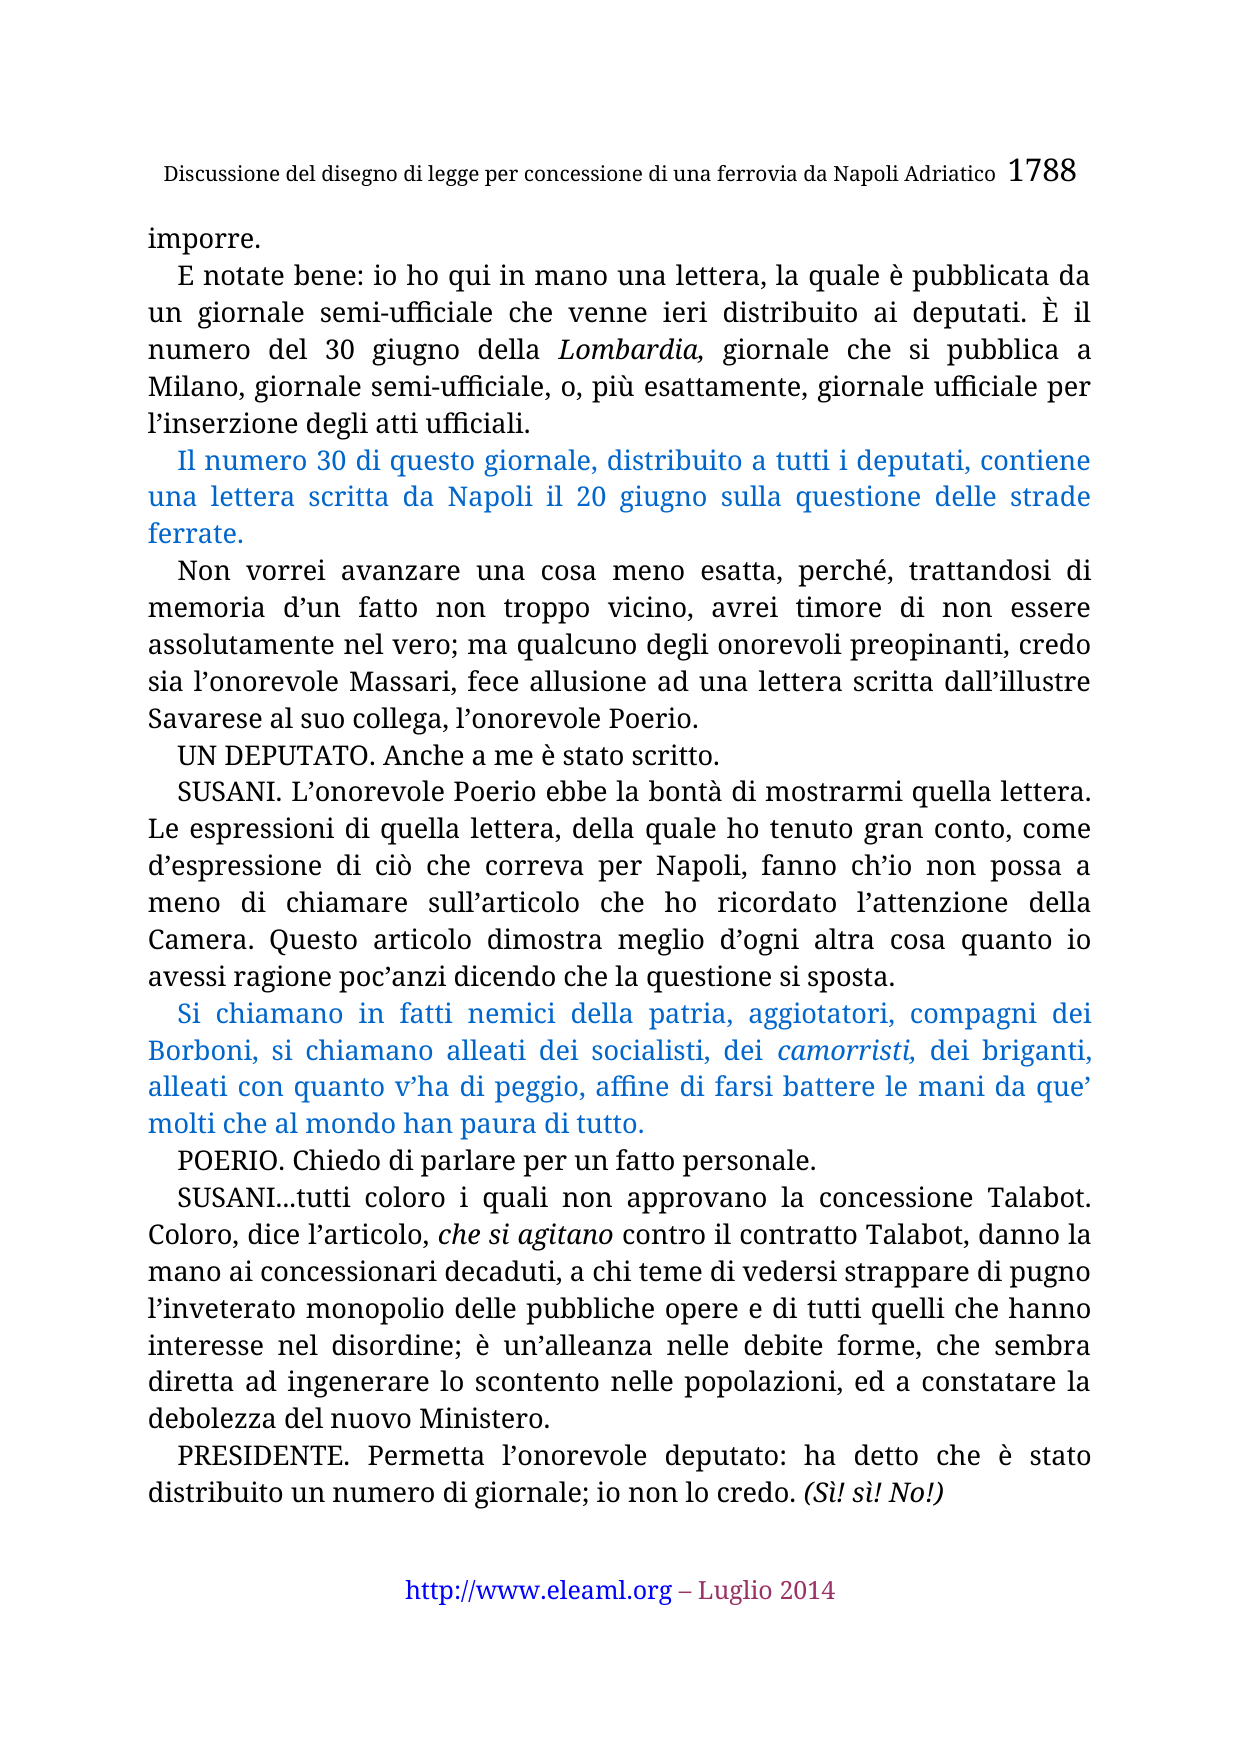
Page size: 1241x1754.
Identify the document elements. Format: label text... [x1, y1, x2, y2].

text Il numero 30 di questo giornale, distribuito a tutti i deputati, contiene una lettera scritta da Napoli il 20 giugno sulla questione delle strade ferrate. [148, 441, 1093, 552]
text UN DEPUTATO. Anche a me è stato scritto. [148, 736, 1093, 773]
text imporre. [148, 220, 1093, 257]
text PRESIDENTE. Permetta l’onorevole deputato: ha detto che è stato distribuito un numero di giornale; io non lo credo. (Sì! sì! No!) [148, 1437, 1093, 1510]
text E notate bene: io ho qui in mano una lettera, la quale è pubblicata da un giornale semi-ufficiale che venne ieri distribuito ai deputati. È il numero del 30 giugno della Lombardia, giornale che si pubblica a Milano, giornale semi-ufficiale, o, più esattamente, giornale ufficiale per l’inserzione degli atti ufficiali. [148, 257, 1093, 441]
text Non vorrei avanzare una cosa meno esatta, perché, trattandosi di memoria d’un fatto non troppo vicino, avrei timore di non essere assolutamente nel vero; ma qualcuno degli onorevoli preopinanti, credo sia l’onorevole Massari, fece allusione ad una lettera scritta dall’illustre Savarese al suo collega, l’onorevole Poerio. [148, 552, 1093, 736]
text POERIO. Chiedo di parlare per un fatto personale. [148, 1142, 1093, 1178]
text Si chiamano in fatti nemici della patria, aggiotatori, compagni dei Borboni, si chiamano alleati dei socialisti, dei camorristi, dei briganti, alleati con quanto v’ha di peggio, affine di farsi battere le mani da que’ molti che al mondo han paura di tutto. [148, 994, 1093, 1142]
text SUSANI...tutti coloro i quali non approvano la concessione Talabot. Coloro, dice l’articolo, che si agitano contro il contratto Talabot, danno la mano ai concessionari decaduti, a chi teme di vedersi strappare di pugno l’inveterato monopolio delle pubbliche opere e di tutti quelli che hanno interesse nel disordine; è un’alleanza nelle debite forme, che sembra diretta ad ingenerare lo scontento nelle popolazioni, ed a constatare la debolezza del nuovo Ministero. [148, 1178, 1093, 1437]
text SUSANI. L’onorevole Poerio ebbe la bontà di mostrarmi quella lettera. Le espressioni di quella lettera, della quale ho tenuto gran conto, come d’espressione di ciò che correva per Napoli, fanno ch’io non possa a meno di chiamare sull’articolo che ho ricordato l’attenzione della Camera. Questo articolo dimostra meglio d’ogni altra cosa quanto io avessi ragione poc’anzi dicendo che la questione si sposta. [148, 773, 1093, 994]
